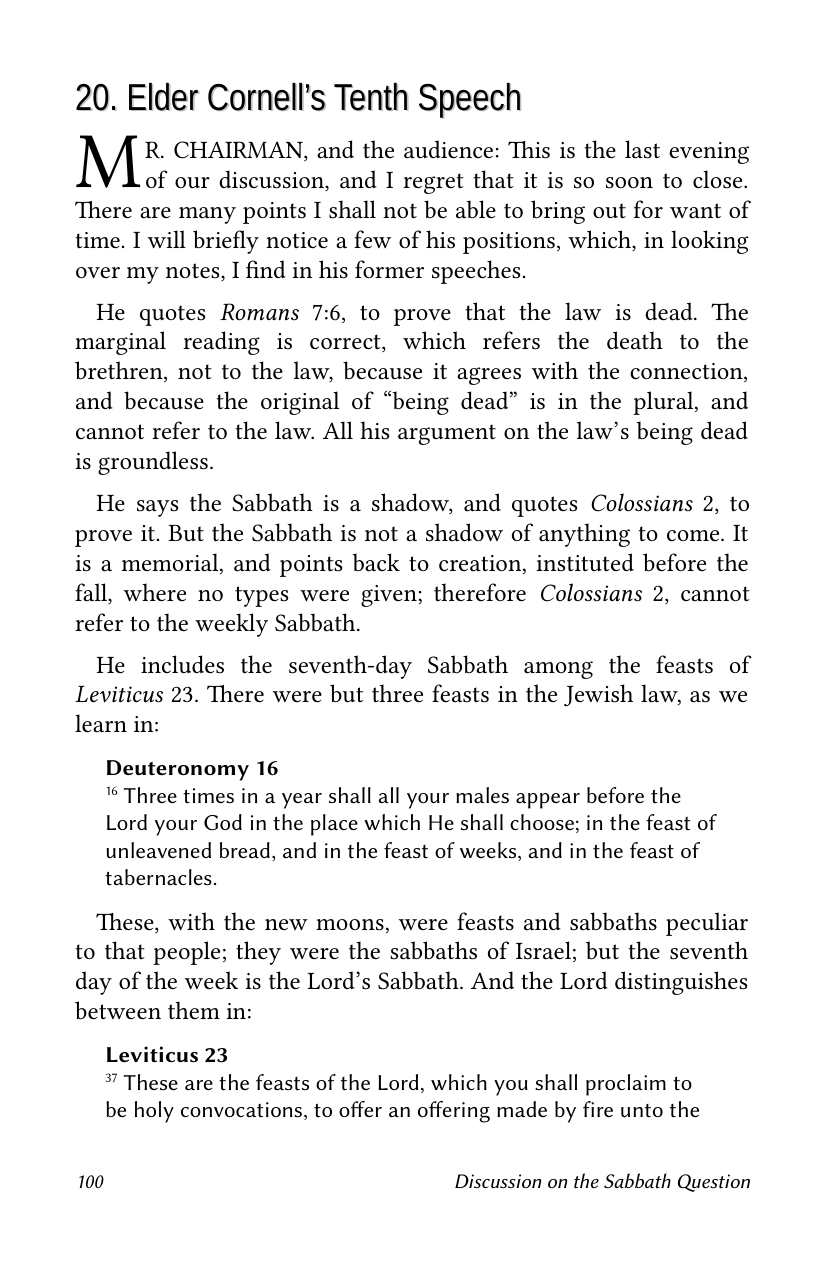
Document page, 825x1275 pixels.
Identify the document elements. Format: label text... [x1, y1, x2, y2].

text Leviticus 23 [105, 1042, 750, 1068]
title Elder Cornell’s Tenth Speech [75, 75, 750, 118]
text He says the Sabbath is a shadow, and quotes Colossians 2, to prove it. But the Sabbath is not a shadow of anything to come. It is a memorial, and points back to creation, instituted before the fall, where no types were given; therefore Colossians 2, cannot refer to the weekly Sabbath. [75, 489, 750, 637]
text MR. CHAIRMAN, and the audience: This is the last evening of our discussion, and I regret that it is so soon to close. There are many points I shall not be able to bring out for want of time. I will briefly notice a few of his positions, which, in looking over my notes, I find in his former speeches. [75, 136, 750, 284]
text 37 These are the feasts of the Lord, which you shall proclaim to be holy convocations, to offer an offering made by fire unto the [105, 1070, 720, 1123]
text 16 Three times in a year shall all your males appear before the Lord your God in the place which He shall choose; in the feast of unleavened bread, and in the feast of weeks, and in the feast of tabernacles. [105, 783, 720, 891]
text Deuteronomy 16 [105, 755, 750, 781]
text These, with the new moons, were feasts and sabbaths peculiar to that people; they were the sabbaths of Israel; but the seventh day of the week is the Lord’s Sabbath. And the Lord distinguishes between them in: [75, 907, 750, 1026]
text He includes the seventh-day Sabbath among the feasts of Leviticus 23. There were but three feasts in the Jewish law, as we learn in: [75, 651, 750, 739]
text He quotes Romans 7:6, to prove that the law is dead. The marginal reading is correct, which refers the death to the brethren, not to the law, because it agrees with the connection, and because the original of “being dead” is in the plural, and cannot refer to the law. All his argument on the law’s being dead is groundless. [75, 298, 750, 476]
